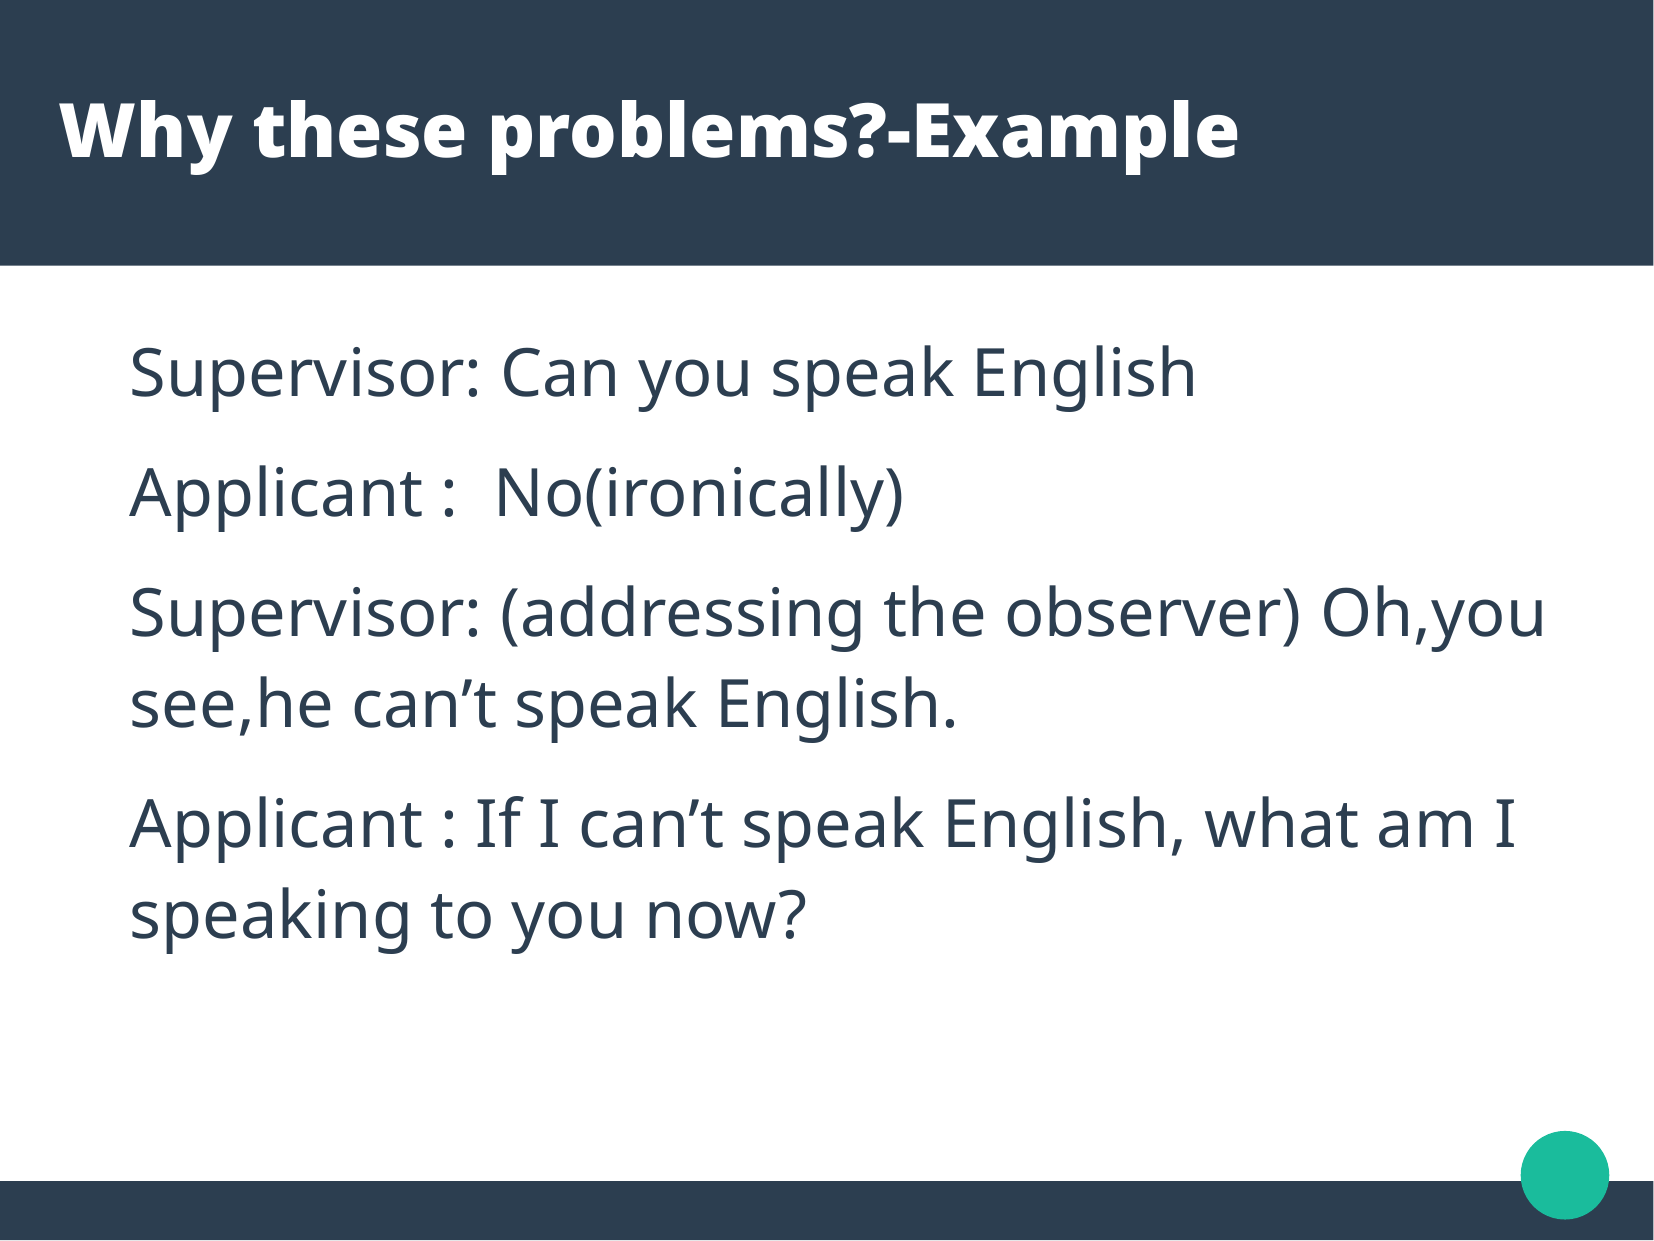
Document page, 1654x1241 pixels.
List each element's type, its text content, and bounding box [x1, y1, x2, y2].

title Why these problems?-Example [59, 49, 1595, 207]
list Supervisor: Can you speak English Applicant : No(ironically) Supervisor: (addressing the observer) Oh,you see,he can’t speak English. Applicant : If I can’t speak English, what am I speaking to you now? [59, 324, 1595, 1152]
